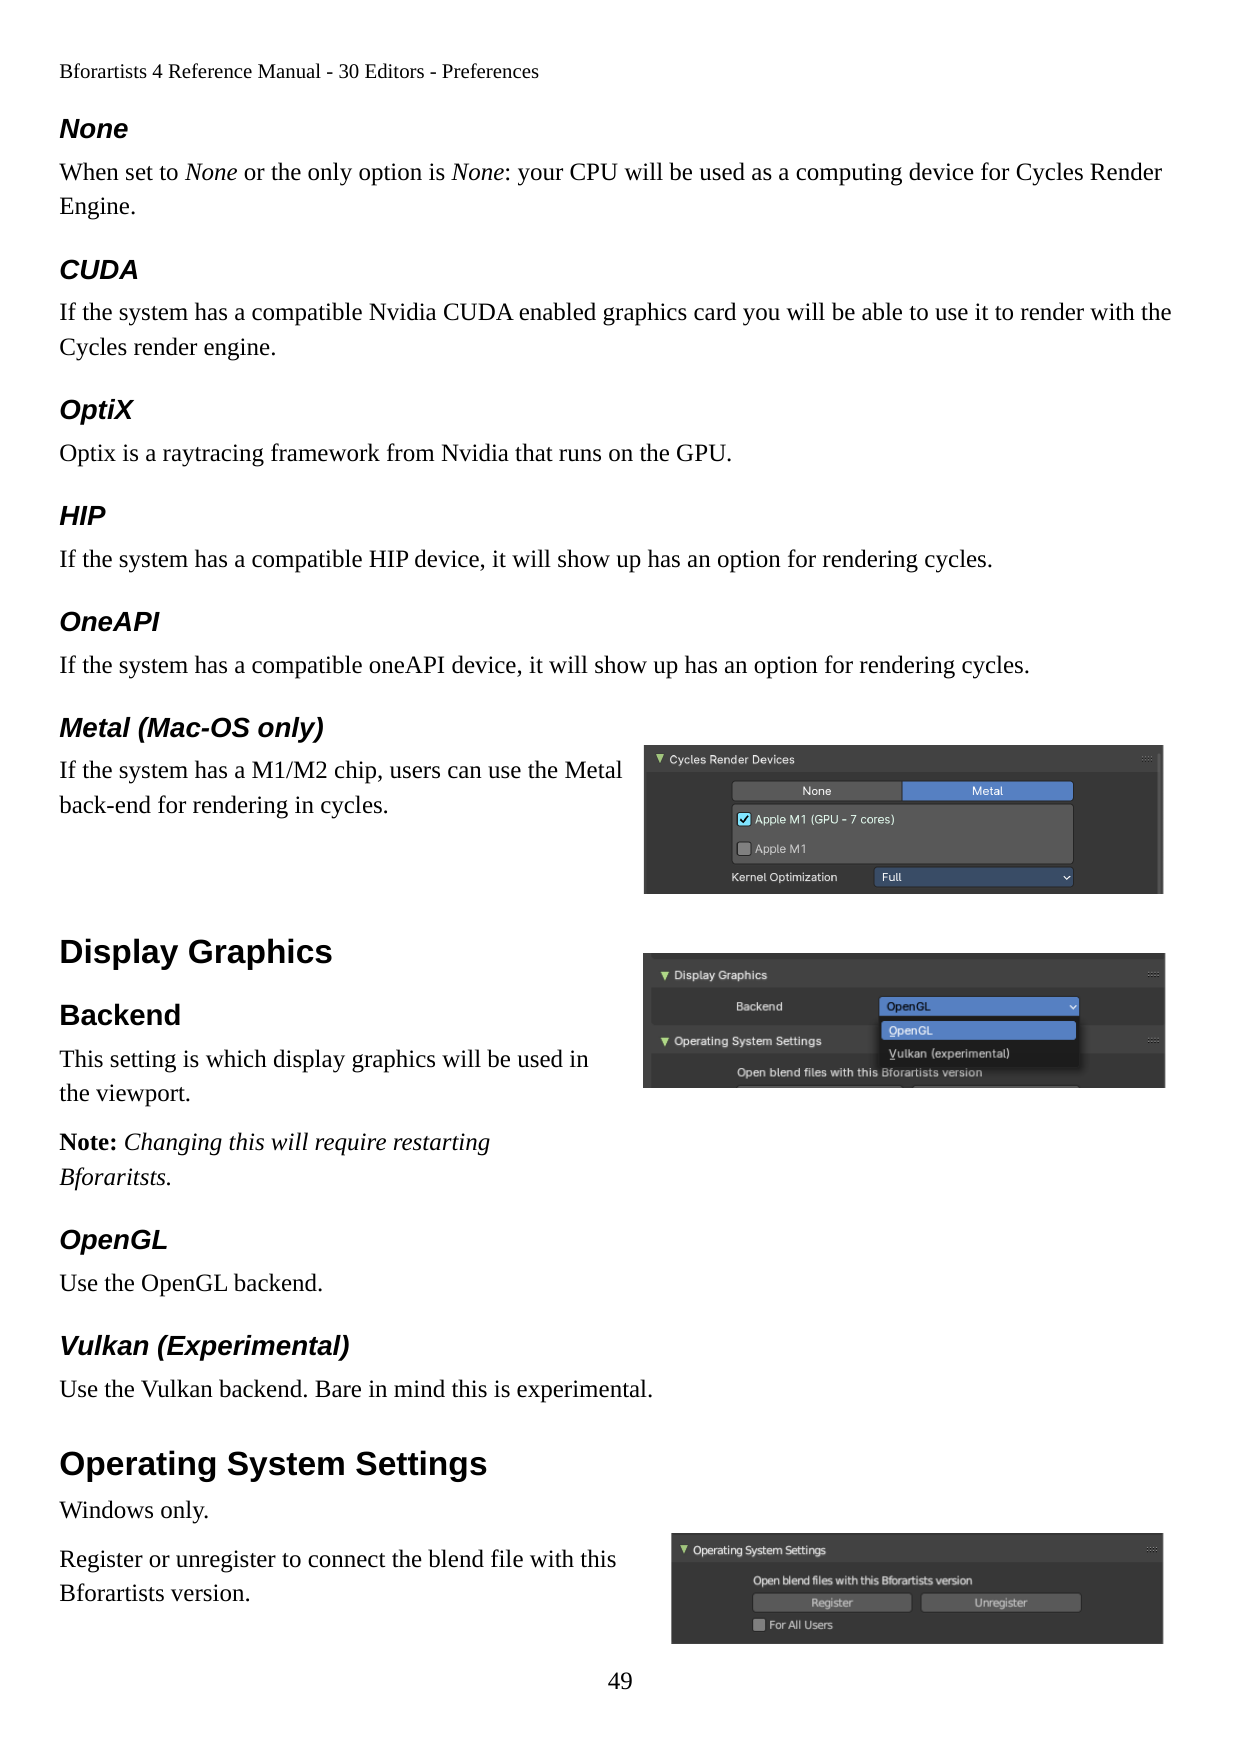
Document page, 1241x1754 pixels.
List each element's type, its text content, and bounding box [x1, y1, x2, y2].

text Use the OpenGL backend. [59, 1268, 1181, 1297]
subtitle Display Graphics [59, 932, 1181, 971]
text Windows only. [59, 1495, 1181, 1524]
picture [671, 1533, 1164, 1644]
subtitle [1166, 998, 1181, 1031]
subtitle Backend [59, 998, 643, 1031]
subtitle OpenGL [59, 1223, 1181, 1255]
subtitle None [59, 113, 1181, 144]
subtitle OptiX [59, 393, 1181, 425]
text Register or unregister to connect the blend file with this Bforartists version. [59, 1544, 671, 1607]
text If the system has a M1/M2 chip, users can use the Metal back-end for rendering in cycles. [59, 756, 643, 819]
subtitle Operating System Settings [59, 1444, 1181, 1482]
text Use the Vulkan backend. Bare in mind this is experimental. [59, 1374, 1181, 1403]
picture [643, 953, 1166, 1088]
text When set to None or the only option is None: your CPU will be used as a computing device for Cycles Render Engine. [59, 157, 1181, 220]
text This setting is which display graphics will be used in the viewport. [59, 1044, 1181, 1107]
text Note: Changing this will require restarting Bforaritsts. [59, 1127, 1181, 1191]
text If the system has a compatible HIP device, it will show up has an option for rendering cycles. [59, 544, 1181, 572]
picture [643, 745, 1164, 894]
subtitle CUDA [59, 253, 1181, 285]
subtitle OneAPI [59, 605, 1181, 637]
text Optix is a raytracing framework from Nvidia that runs on the GPU. [59, 438, 1181, 467]
subtitle HIP [59, 499, 1181, 531]
text If the system has a compatible Nvidia CUDA enabled graphics card you will be able to use it to render with the Cycles render engine. [59, 297, 1181, 361]
subtitle Vulkan (Experimental) [59, 1329, 1181, 1361]
subtitle Metal (Mac-OS only) [59, 711, 1181, 743]
text If the system has a compatible oneAPI device, it will show up has an option for rendering cycles. [59, 650, 1181, 678]
